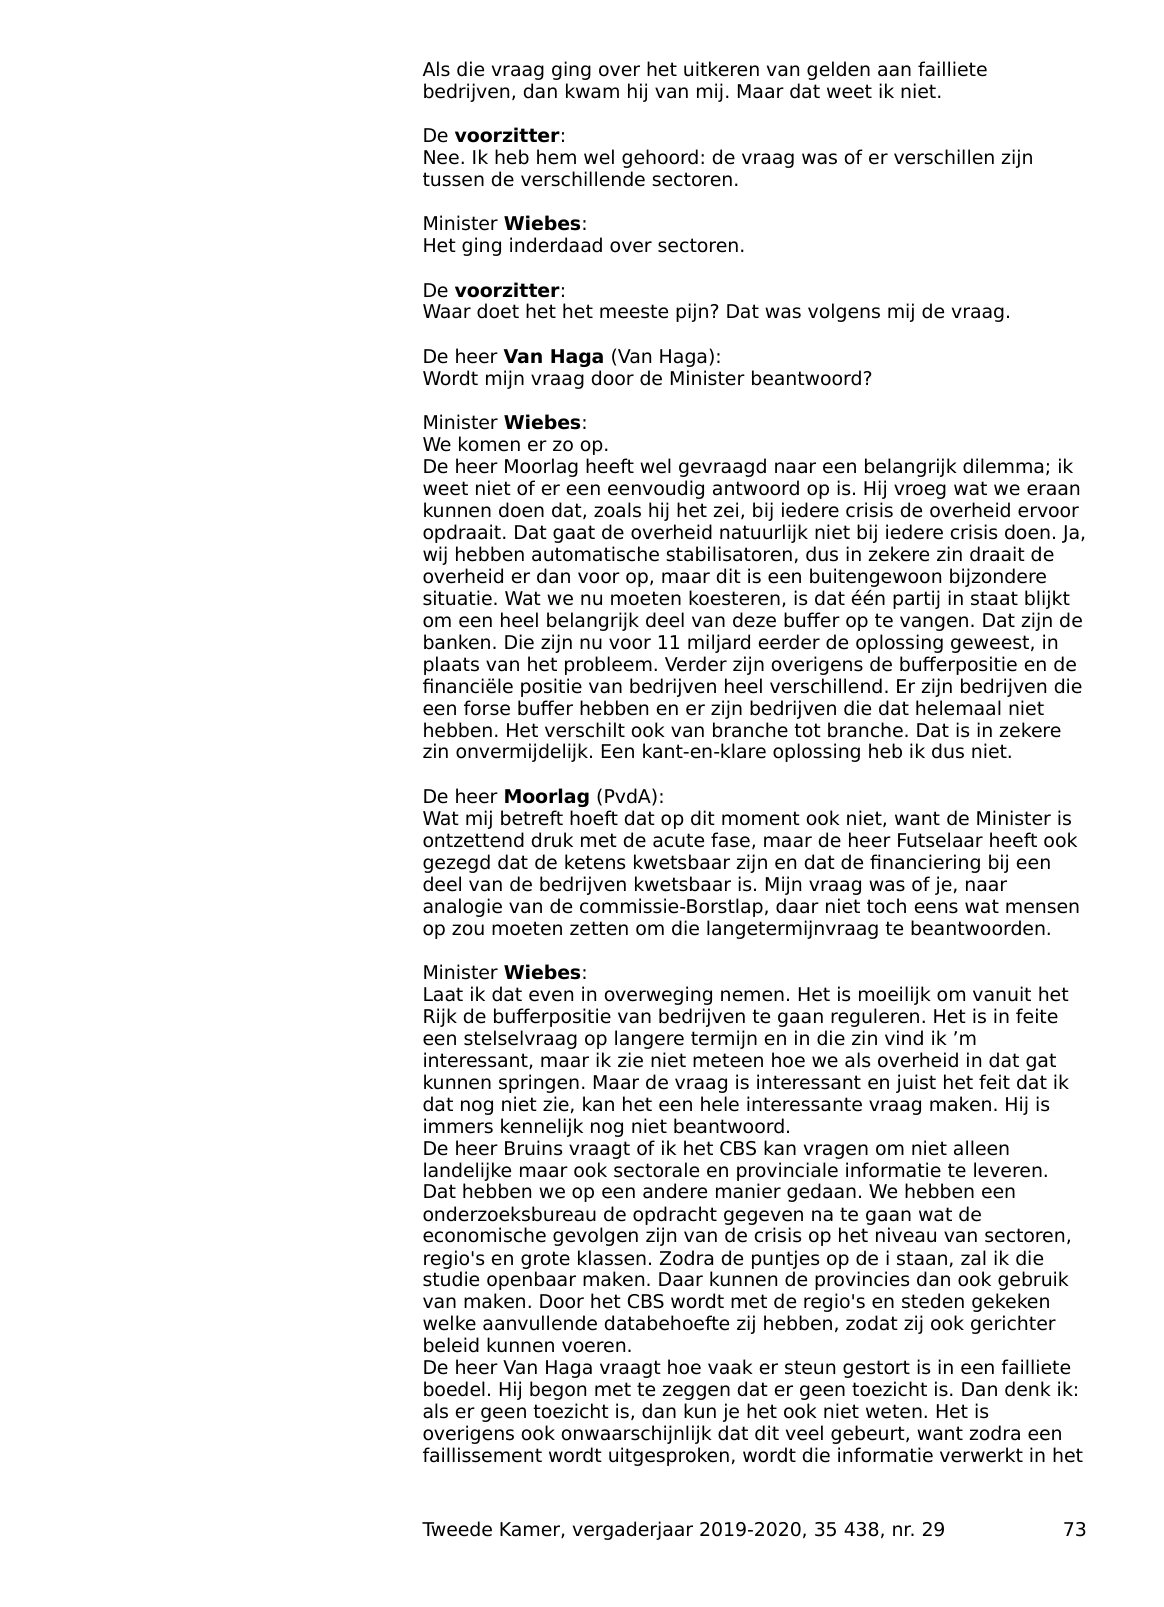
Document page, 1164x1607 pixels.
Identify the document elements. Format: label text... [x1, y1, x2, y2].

text We komen er zo op. [422, 434, 1087, 456]
text De voorzitter: [422, 279, 1087, 301]
text Het ging inderdaad over sectoren. [422, 235, 1087, 257]
text Laat ik dat even in overweging nemen. Het is moeilijk om vanuit het Rijk de bufferpositie van bedrijven te gaan reguleren. Het is in feite een stelselvraag op langere termijn en in die zin vind ik ’m interessant, maar ik zie niet meteen hoe we als overheid in dat gat kunnen springen. Maar de vraag is interessant en juist het feit dat ik dat nog niet zie, kan het een hele interessante vraag maken. Hij is immers kennelijk nog niet beantwoord. [422, 984, 1087, 1137]
text Als die vraag ging over het uitkeren van gelden aan failliete bedrijven, dan kwam hij van mij. Maar dat weet ik niet. [422, 59, 1087, 103]
text Wat mij betreft hoeft dat op dit moment ook niet, want de Minister is ontzettend druk met de acute fase, maar de heer Futselaar heeft ook gezegd dat de ketens kwetsbaar zijn en dat de financiering bij een deel van de bedrijven kwetsbaar is. Mijn vraag was of je, naar analogie van de commissie-Borstlap, daar niet toch eens wat mensen op zou moeten zetten om die langetermijnvraag te beantwoorden. [422, 808, 1087, 939]
text De heer Moorlag heeft wel gevraagd naar een belangrijk dilemma; ik weet niet of er een eenvoudig antwoord op is. Hij vroeg wat we eraan kunnen doen dat, zoals hij het zei, bij iedere crisis de overheid ervoor opdraait. Dat gaat de overheid natuurlijk niet bij iedere crisis doen. Ja, wij hebben automatische stabilisatoren, dus in zekere zin draait de overheid er dan voor op, maar dit is een buitengewoon bijzondere situatie. Wat we nu moeten koesteren, is dat één partij in staat blijkt om een heel belangrijk deel van deze buffer op te vangen. Dat zijn de banken. Die zijn nu voor 11 miljard eerder de oplossing geweest, in plaats van het probleem. Verder zijn overigens de bufferpositie en de financiële positie van bedrijven heel verschillend. Er zijn bedrijven die een forse buffer hebben en er zijn bedrijven die dat helemaal niet hebben. Het verschilt ook van branche tot branche. Dat is in zekere zin onvermijdelijk. Een kant-en-klare oplossing heb ik dus niet. [422, 456, 1087, 763]
text Waar doet het het meeste pijn? Dat was volgens mij de vraag. [422, 301, 1087, 323]
text Minister Wiebes: [422, 213, 1087, 235]
text De heer Van Haga vraagt hoe vaak er steun gestort is in een failliete boedel. Hij begon met te zeggen dat er geen toezicht is. Dan denk ik: als er geen toezicht is, dan kun je het ook niet weten. Het is overigens ook onwaarschijnlijk dat dit veel gebeurt, want zodra een faillissement wordt uitgesproken, wordt die informatie verwerkt in het [422, 1357, 1087, 1467]
text De heer Van Haga (Van Haga): [422, 346, 1087, 368]
text Nee. Ik heb hem wel gehoord: de vraag was of er verschillen zijn tussen de verschillende sectoren. [422, 147, 1087, 191]
text De voorzitter: [422, 125, 1087, 147]
text De heer Moorlag (PvdA): [422, 786, 1087, 808]
text Minister Wiebes: [422, 412, 1087, 434]
text Minister Wiebes: [422, 962, 1087, 984]
text Wordt mijn vraag door de Minister beantwoord? [422, 368, 1087, 389]
text De heer Bruins vraagt of ik het CBS kan vragen om niet alleen landelijke maar ook sectorale en provinciale informatie te leveren. Dat hebben we op een andere manier gedaan. We hebben een onderzoeksbureau de opdracht gegeven na te gaan wat de economische gevolgen zijn van de crisis op het niveau van sectoren, regio's en grote klassen. Zodra de puntjes op de i staan, zal ik die studie openbaar maken. Daar kunnen de provincies dan ook gebruik van maken. Door het CBS wordt met de regio's en steden gekeken welke aanvullende databehoefte zij hebben, zodat zij ook gerichter beleid kunnen voeren. [422, 1137, 1087, 1357]
